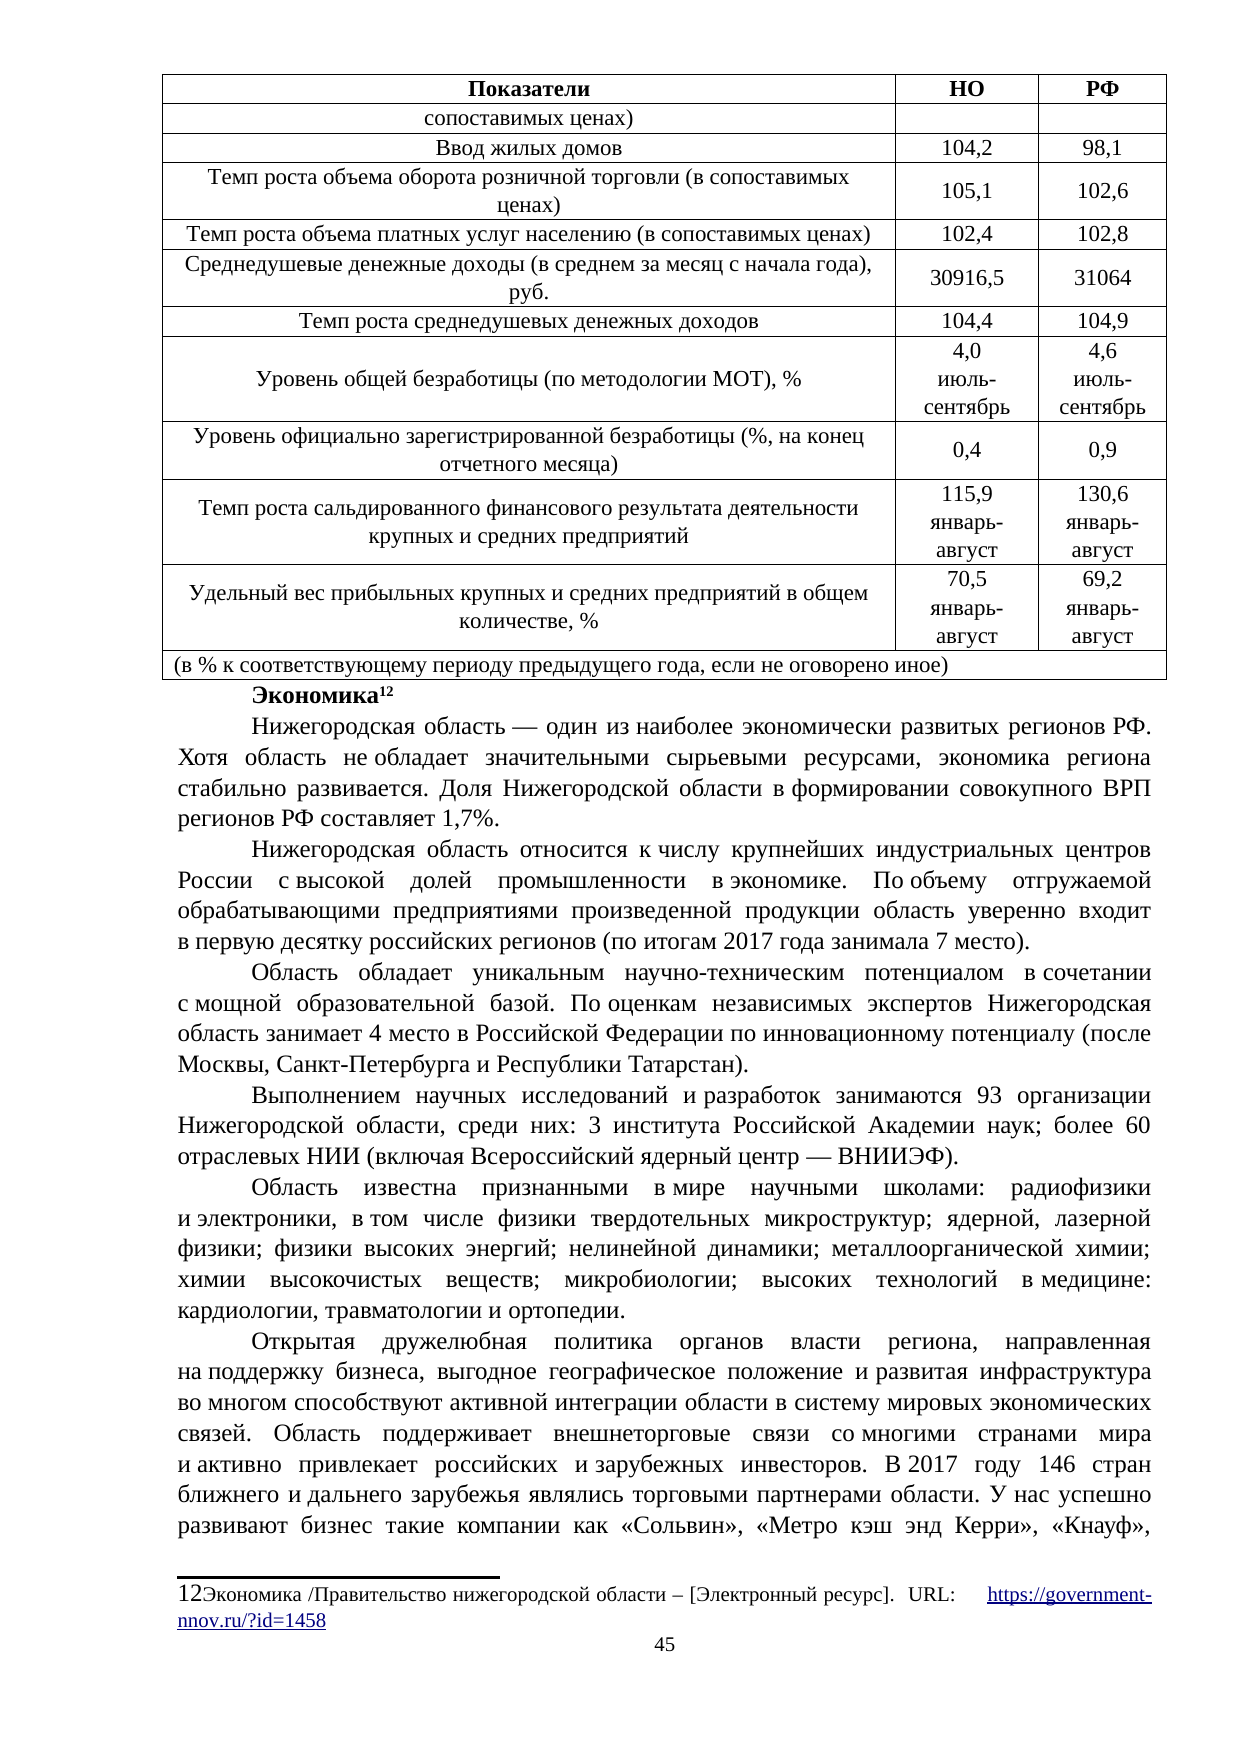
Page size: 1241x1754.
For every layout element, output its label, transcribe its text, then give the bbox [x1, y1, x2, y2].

table_cell Темп роста среднедушевых денежных доходов [163, 307, 895, 336]
text Нижегородская область — один из наиболее экономически развитых регионов РФ. Хотя область не обладает значительными сырьевыми ресурсами, экономика региона стабильно развивается. Доля Нижегородской области в формировании совокупного ВРП регионов РФ составляет 1,7%. [177, 711, 1152, 832]
table_cell 4,6 июль- сентябрь [1039, 337, 1166, 421]
text Выполнением научных исследований и разработок занимаются 93 организации Нижегородской области, среди них: 3 института Российской Академии наук; более 60 отраслевых НИИ (включая Всероссийский ядерный центр — ВНИИЭФ). [177, 1080, 1152, 1170]
table_cell 102,4 [896, 220, 1038, 249]
table_cell 0,9 [1039, 422, 1166, 479]
table_cell 130,6 январь- август [1039, 480, 1166, 564]
table_cell 98,1 [1039, 134, 1166, 162]
table_cell 104,2 [896, 134, 1038, 162]
table_header РФ [1039, 75, 1166, 103]
text Экономика [177, 680, 1152, 709]
table_cell Среднедушевые денежные доходы (в среднем за месяц с начала года), руб. [163, 250, 895, 306]
table_header НО [896, 75, 1038, 103]
table_cell 102,8 [1039, 220, 1166, 249]
table_cell сопоставимых ценах) [163, 104, 895, 132]
text Область известна признанными в мире научными школами: радиофизики и электроники, в том числе физики твердотельных микроструктур; ядерной, лазерной физики; физики высоких энергий; нелинейной динамики; металлоорганической химии; химии высокочистых веществ; микробиологии; высоких технологий в медицине: кардиологии, травматологии и ортопедии. [177, 1172, 1152, 1324]
table_cell 104,4 [896, 307, 1038, 336]
table_cell 102,6 [1039, 163, 1166, 219]
table_cell Уровень общей безработицы (по методологии МОТ), % [163, 337, 895, 421]
table_cell 105,1 [896, 163, 1038, 219]
table_cell 104,9 [1039, 307, 1166, 336]
table_cell 0,4 [896, 422, 1038, 479]
table_cell (в % к соответствующему периоду предыдущего года, если не оговорено иное) [163, 651, 1166, 679]
text Открытая дружелюбная политика органов власти региона, направленная на поддержку бизнеса, выгодное географическое положение и развитая инфраструктура во многом способствуют активной интеграции области в систему мировых экономических связей. Область поддерживает внешнеторговые связи со многими странами мира и активно привлекает российских и зарубежных инвесторов. В 2017 году 146 стран ближнего и дальнего зарубежья являлись торговыми партнерами области. У нас успешно развивают бизнес такие компании как «Сольвин», «Метро кэш энд Керри», «Кнауф», [177, 1326, 1152, 1539]
text Экономика /Правительство нижегородской области – [Электронный ресурс]. URL: https://government-nnov.ru/?id=1458 [177, 1578, 1152, 1632]
table_cell 31064 [1039, 250, 1166, 306]
table_header Показатели [163, 75, 895, 103]
table_cell [1039, 104, 1166, 132]
table_cell Ввод жилых домов [163, 134, 895, 162]
text Область обладает уникальным научно-техническим потенциалом в сочетании с мощной образовательной базой. По оценкам независимых экспертов Нижегородская область занимает 4 место в Российской Федерации по инновационному потенциалу (после Москвы, Санкт-Петербурга и Республики Татарстан). [177, 957, 1152, 1078]
table_cell Темп роста объема оборота розничной торговли (в сопоставимых ценах) [163, 163, 895, 219]
table_cell [896, 104, 1038, 132]
table_cell Удельный вес прибыльных крупных и средних предприятий в общем количестве, % [163, 565, 895, 650]
table_cell 70,5 январь- август [896, 565, 1038, 650]
table_cell 115,9 январь- август [896, 480, 1038, 564]
table_cell Уровень официально зарегистрированной безработицы (%, на конец отчетного месяца) [163, 422, 895, 479]
table_cell 4,0 июль- сентябрь [896, 337, 1038, 421]
table_cell 30916,5 [896, 250, 1038, 306]
table_cell 69,2 январь- август [1039, 565, 1166, 650]
table_cell Темп роста сальдированного финансового результата деятельности крупных и средних предприятий [163, 480, 895, 564]
table_cell Темп роста объема платных услуг населению (в сопоставимых ценах) [163, 220, 895, 249]
text Нижегородская область относится к числу крупнейших индустриальных центров России с высокой долей промышленности в экономике. По объему отгружаемой обрабатывающими предприятиями произведенной продукции область уверенно входит в первую десятку российских регионов (по итогам 2017 года занимала 7 место). [177, 834, 1152, 955]
